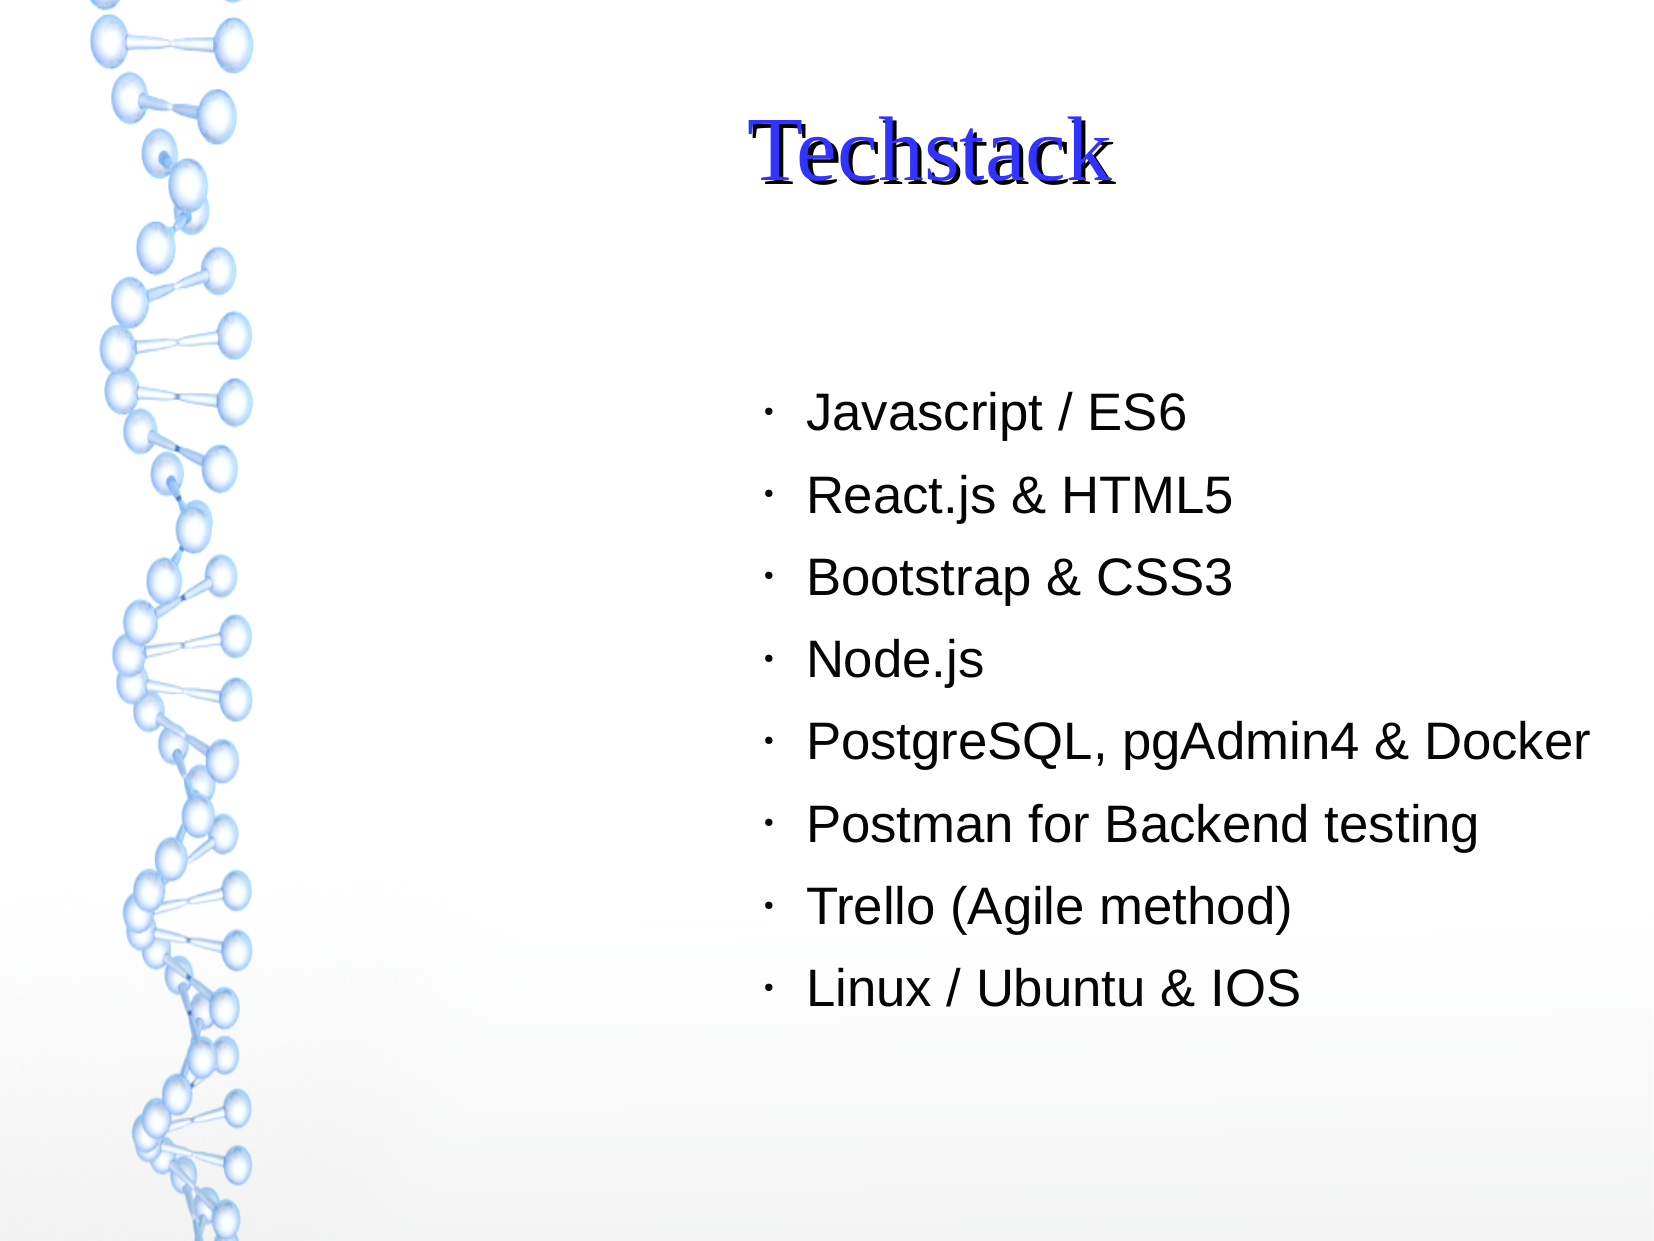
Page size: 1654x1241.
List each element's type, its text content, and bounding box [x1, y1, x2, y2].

picture [0, 0, 1654, 1241]
title Techstack [265, 47, 1595, 252]
list Javascript / ES6 React.js & HTML5 Bootstrap & CSS3 Node.js PostgreSQL, pgAdmin4 & Docker Postman for Backend testing Trello (Agile method) Linux / Ubuntu & IOS [750, 300, 1654, 1021]
